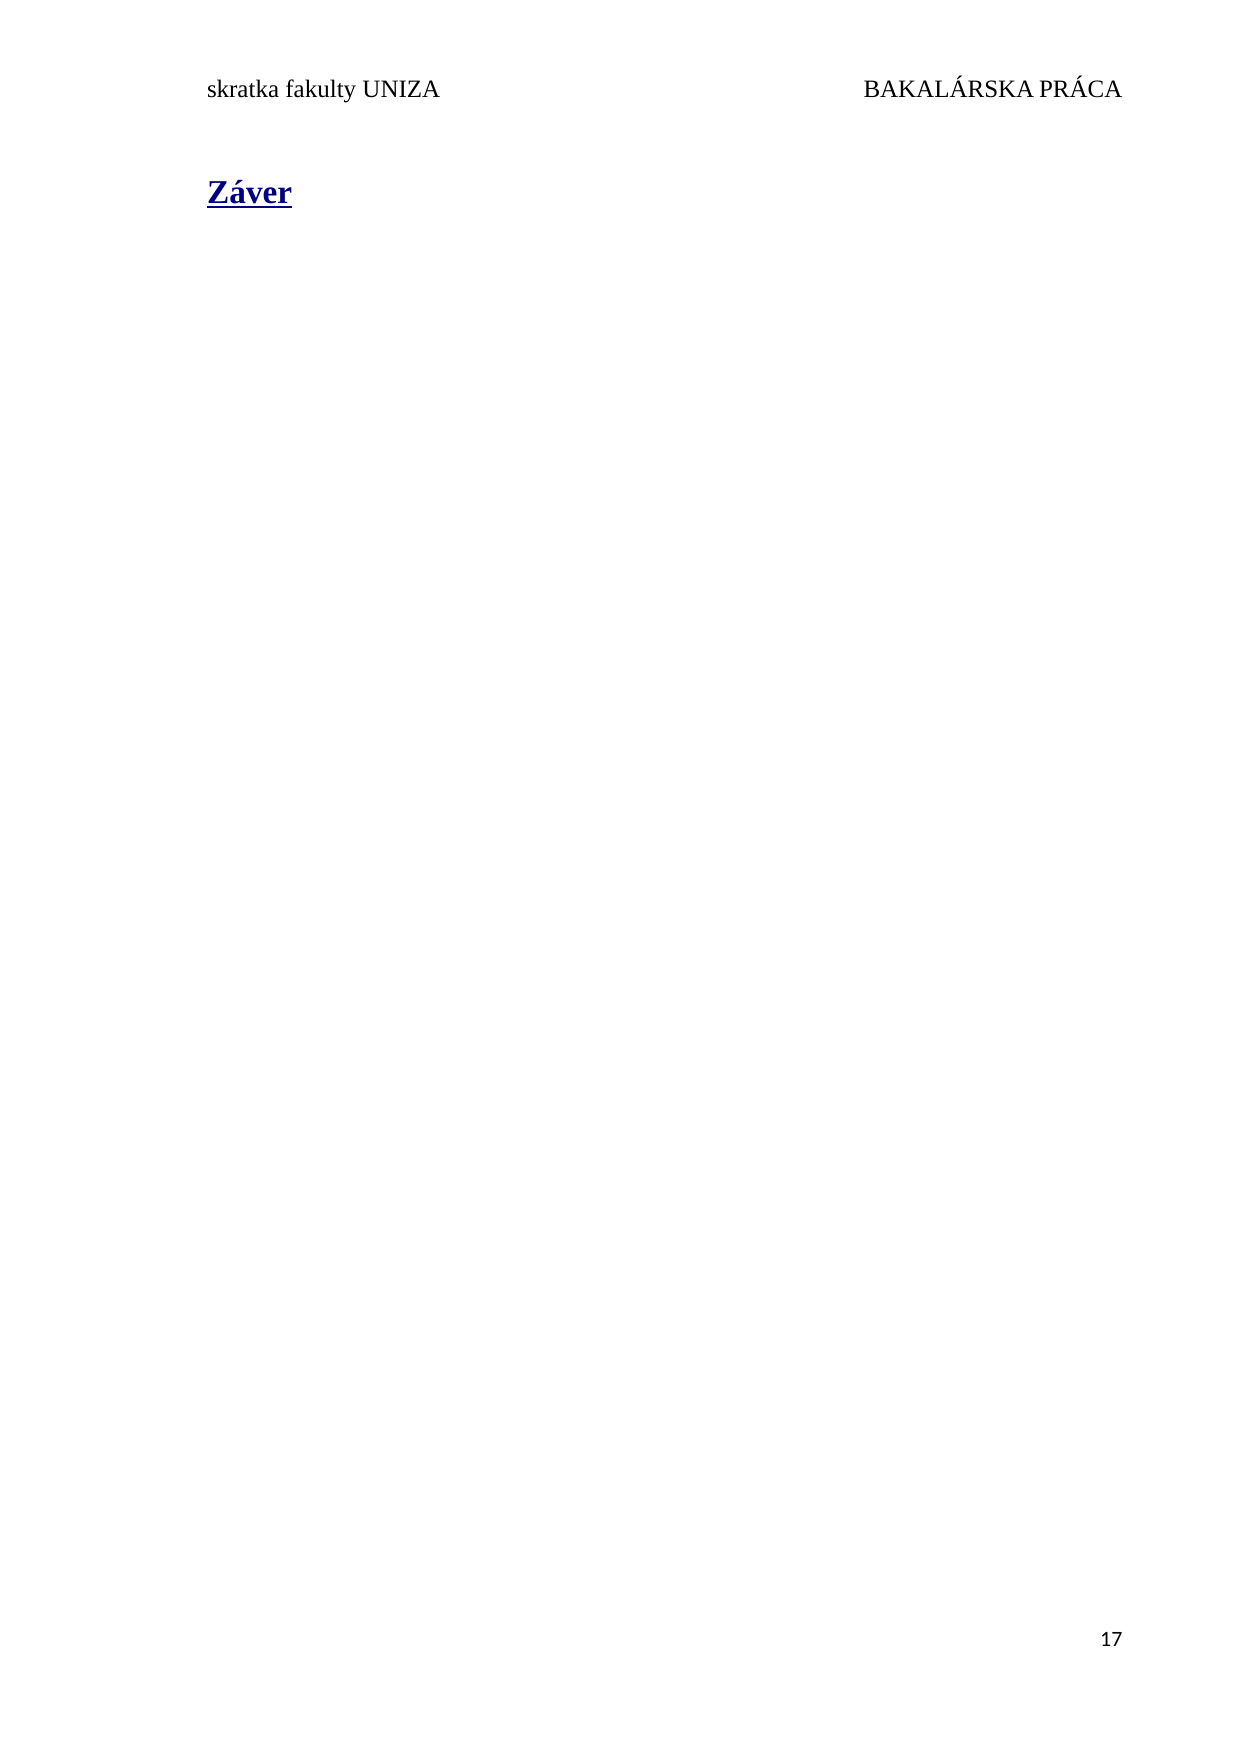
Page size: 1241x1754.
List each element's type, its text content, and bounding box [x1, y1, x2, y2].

subtitle Záver [207, 173, 1122, 211]
